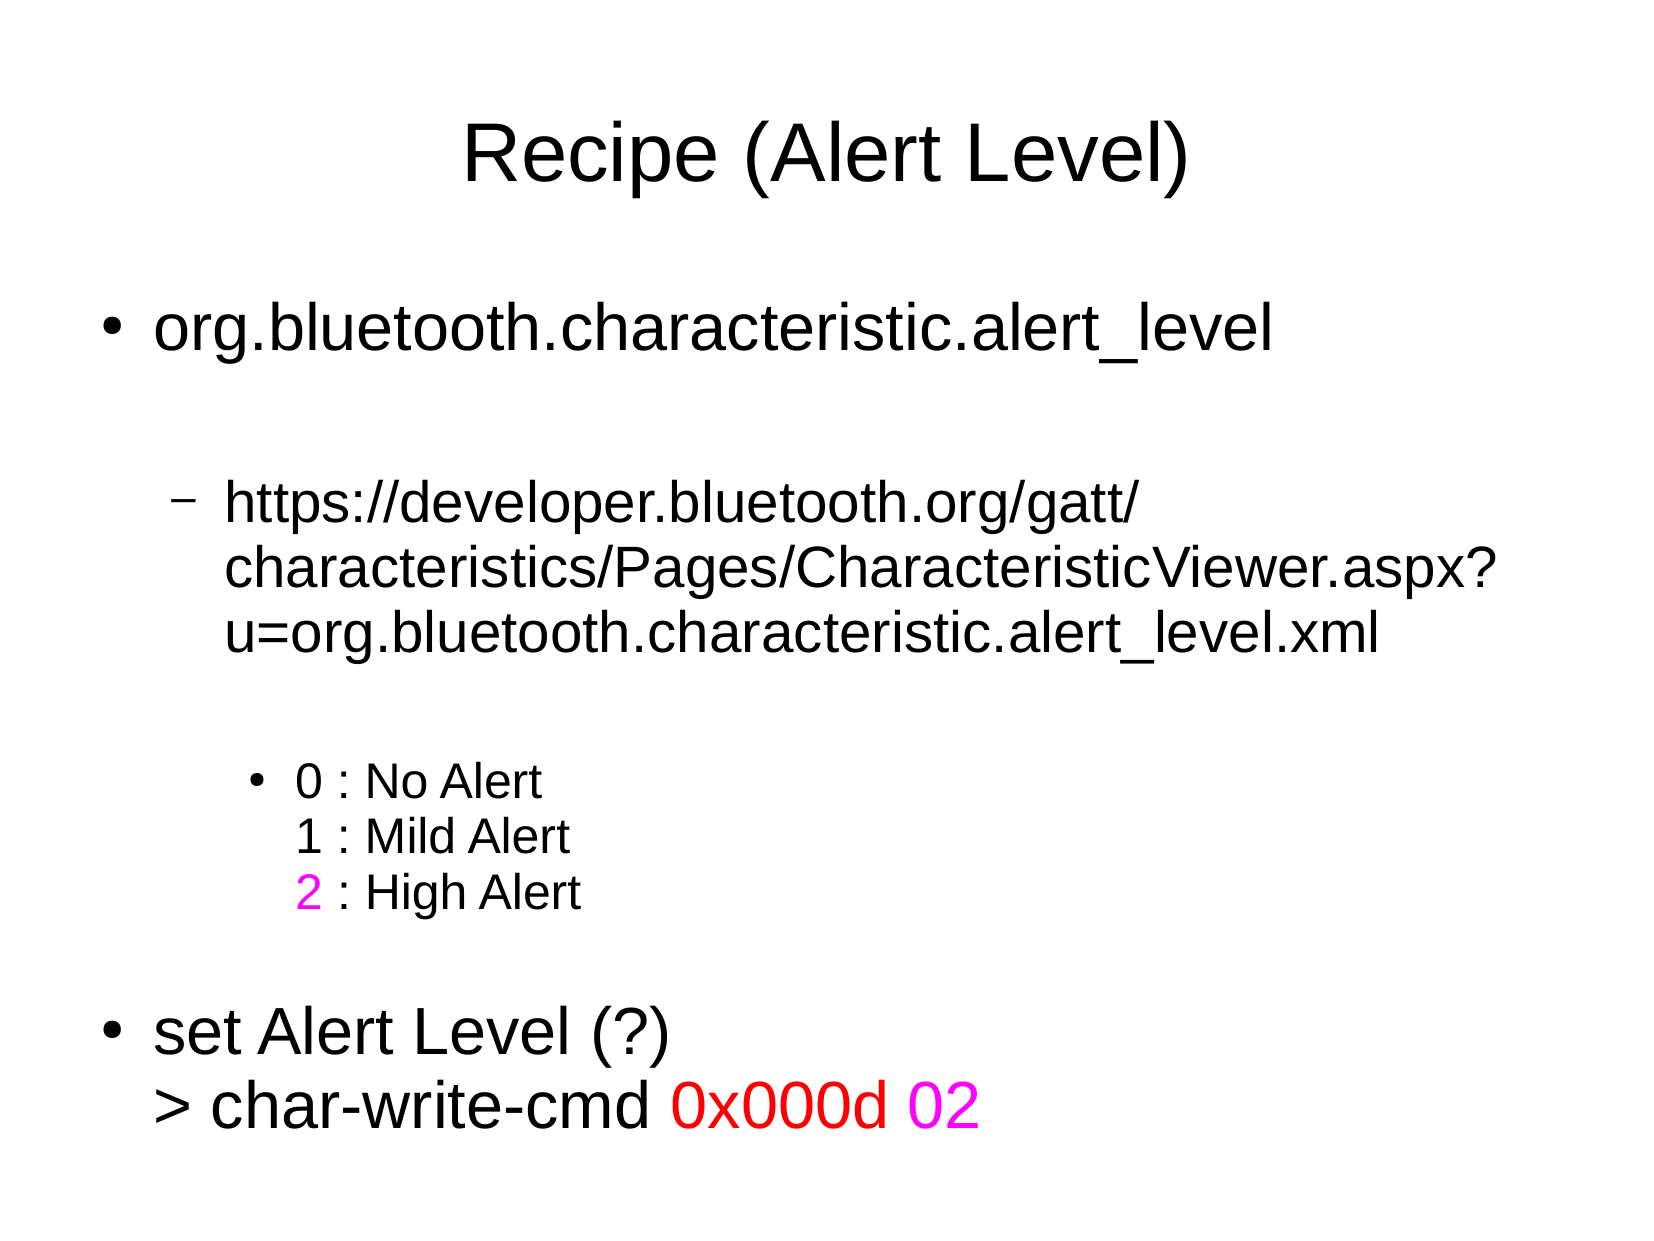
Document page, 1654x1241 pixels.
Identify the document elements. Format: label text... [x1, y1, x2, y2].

title Recipe (Alert Level) [82, 49, 1571, 257]
list org.bluetooth.characteristic.alert_level https://developer.bluetooth.org/gatt/characteristics/Pages/CharacteristicViewer.aspx?u=org.bluetooth.characteristic.alert_level.xml 0 : No Alert 1 : Mild Alert 2 : High Alert set Alert Level (?) > char-write-cmd 0x000d 02 [82, 290, 1538, 1158]
